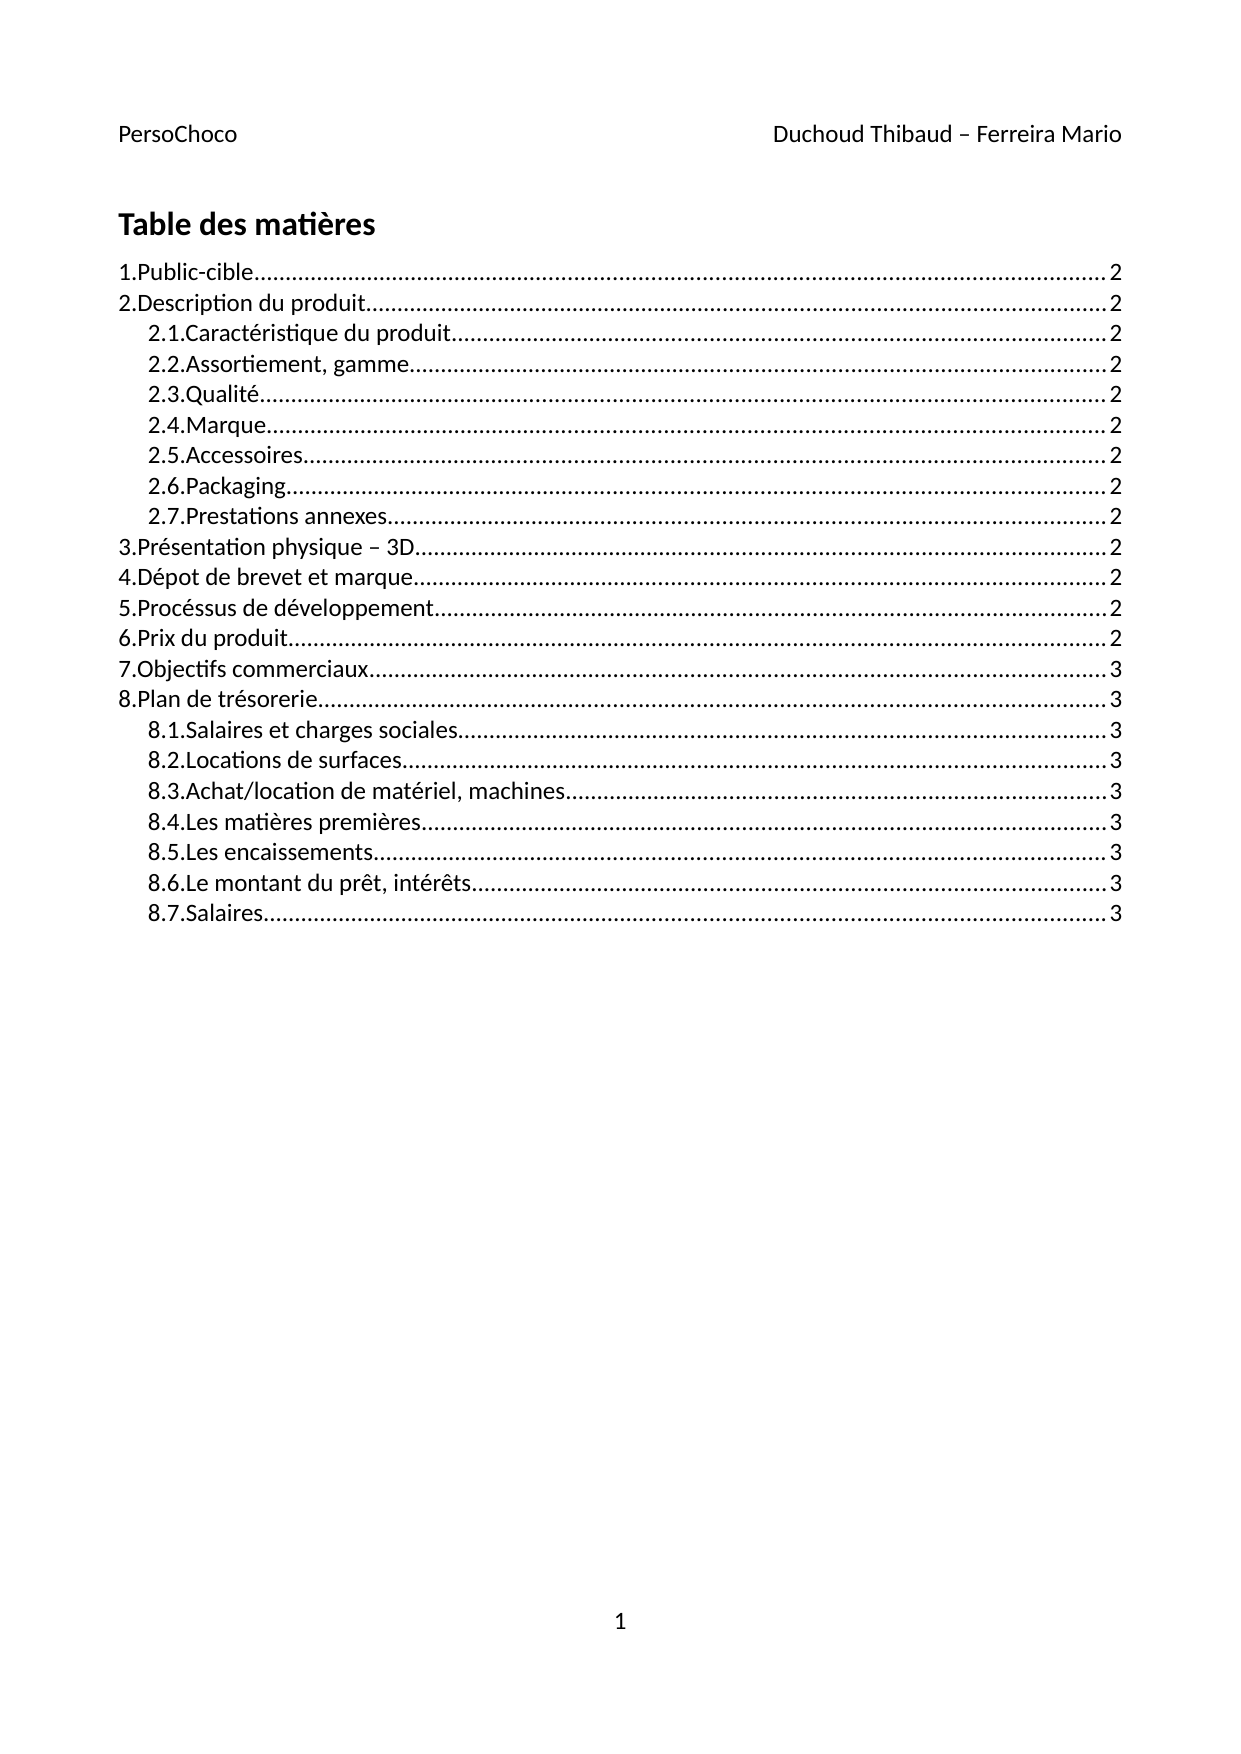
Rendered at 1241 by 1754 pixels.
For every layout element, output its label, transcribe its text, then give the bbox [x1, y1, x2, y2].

text 2.4.Marque 2 [148, 409, 1122, 439]
text 8.5.Les encaissements 3 [148, 836, 1122, 867]
text 2.1.Caractéristique du produit 2 [148, 317, 1122, 348]
text 2.5.Accessoires 2 [148, 439, 1122, 470]
text 4.Dépot de brevet et marque 2 [118, 562, 1122, 592]
text 8.4.Les matières premières 3 [148, 806, 1122, 836]
text 7.Objectifs commerciaux 3 [118, 653, 1122, 684]
text 2.3.Qualité 2 [148, 378, 1122, 409]
subtitle Table des matières [118, 203, 1122, 244]
text 8.Plan de trésorerie 3 [118, 684, 1122, 714]
text 6.Prix du produit 2 [118, 623, 1122, 653]
text 2.6.Packaging 2 [148, 470, 1122, 501]
text 2.Description du produit 2 [118, 287, 1122, 317]
text 2.7.Prestations annexes 2 [148, 501, 1122, 531]
text 2.2.Assortiement, gamme 2 [148, 348, 1122, 378]
text 8.3.Achat/location de matériel, machines 3 [148, 775, 1122, 806]
text 5.Procéssus de développement 2 [118, 592, 1122, 623]
text 8.1.Salaires et charges sociales 3 [148, 714, 1122, 745]
text 3.Présentation physique – 3D 2 [118, 531, 1122, 562]
text 8.7.Salaires 3 [148, 897, 1122, 928]
text 8.6.Le montant du prêt, intérêts 3 [148, 867, 1122, 897]
text 8.2.Locations de surfaces 3 [148, 745, 1122, 775]
text 1.Public-cible 2 [118, 256, 1122, 287]
